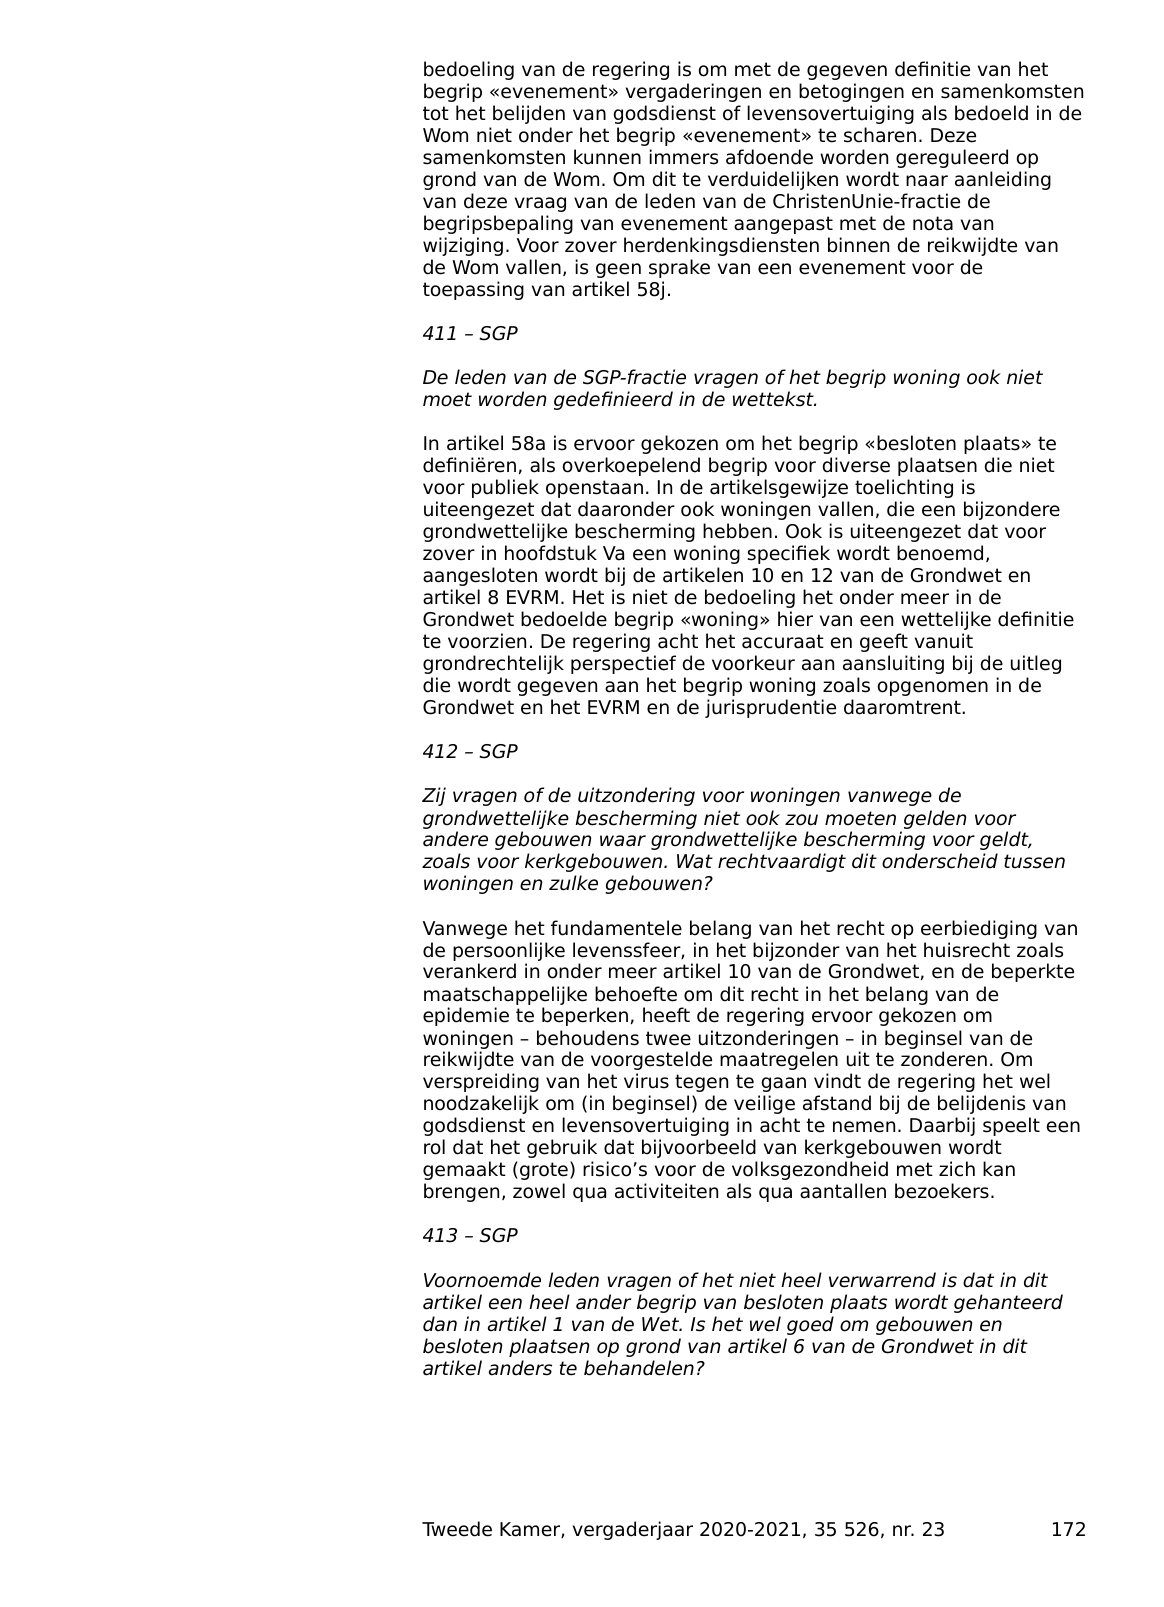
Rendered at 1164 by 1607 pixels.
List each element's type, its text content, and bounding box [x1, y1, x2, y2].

subtitle 412 – SGP [422, 741, 1087, 763]
text Zij vragen of de uitzondering voor woningen vanwege de grondwettelijke bescherming niet ook zou moeten gelden voor andere gebouwen waar grondwettelijke bescherming voor geldt, zoals voor kerkgebouwen. Wat rechtvaardigt dit onderscheid tussen woningen en zulke gebouwen? [422, 785, 1087, 895]
text De leden van de SGP-fractie vragen of het begrip woning ook niet moet worden gedefinieerd in de wettekst. [422, 367, 1087, 411]
text Vanwege het fundamentele belang van het recht op eerbiediging van de persoonlijke levenssfeer, in het bijzonder van het huisrecht zoals verankerd in onder meer artikel 10 van de Grondwet, en de beperkte maatschappelijke behoefte om dit recht in het belang van de epidemie te beperken, heeft de regering ervoor gekozen om woningen – behoudens twee uitzonderingen – in beginsel van de reikwijdte van de voorgestelde maatregelen uit te zonderen. Om verspreiding van het virus tegen te gaan vindt de regering het wel noodzakelijk om (in beginsel) de veilige afstand bij de belijdenis van godsdienst en levensovertuiging in acht te nemen. Daarbij speelt een rol dat het gebruik dat bijvoorbeeld van kerkgebouwen wordt gemaakt (grote) risico’s voor de volksgezondheid met zich kan brengen, zowel qua activiteiten als qua aantallen bezoekers. [422, 917, 1087, 1203]
text bedoeling van de regering is om met de gegeven definitie van het begrip «evenement» vergaderingen en betogingen en samenkomsten tot het belijden van godsdienst of levensovertuiging als bedoeld in de Wom niet onder het begrip «evenement» te scharen. Deze samenkomsten kunnen immers afdoende worden gereguleerd op grond van de Wom. Om dit te verduidelijken wordt naar aanleiding van deze vraag van de leden van de ChristenUnie-fractie de begripsbepaling van evenement aangepast met de nota van wijziging. Voor zover herdenkingsdiensten binnen de reikwijdte van de Wom vallen, is geen sprake van een evenement voor de toepassing van artikel 58j. [422, 59, 1087, 301]
text In artikel 58a is ervoor gekozen om het begrip «besloten plaats» te definiëren, als overkoepelend begrip voor diverse plaatsen die niet voor publiek openstaan. In de artikelsgewijze toelichting is uiteengezet dat daaronder ook woningen vallen, die een bijzondere grondwettelijke bescherming hebben. Ook is uiteengezet dat voor zover in hoofdstuk Va een woning specifiek wordt benoemd, aangesloten wordt bij de artikelen 10 en 12 van de Grondwet en artikel 8 EVRM. Het is niet de bedoeling het onder meer in de Grondwet bedoelde begrip «woning» hier van een wettelijke definitie te voorzien. De regering acht het accuraat en geeft vanuit grondrechtelijk perspectief de voorkeur aan aansluiting bij de uitleg die wordt gegeven aan het begrip woning zoals opgenomen in de Grondwet en het EVRM en de jurisprudentie daaromtrent. [422, 433, 1087, 719]
subtitle 413 – SGP [422, 1225, 1087, 1247]
subtitle 411 – SGP [422, 323, 1087, 345]
text Voornoemde leden vragen of het niet heel verwarrend is dat in dit artikel een heel ander begrip van besloten plaats wordt gehanteerd dan in artikel 1 van de Wet. Is het wel goed om gebouwen en besloten plaatsen op grond van artikel 6 van de Grondwet in dit artikel anders te behandelen? [422, 1269, 1087, 1379]
